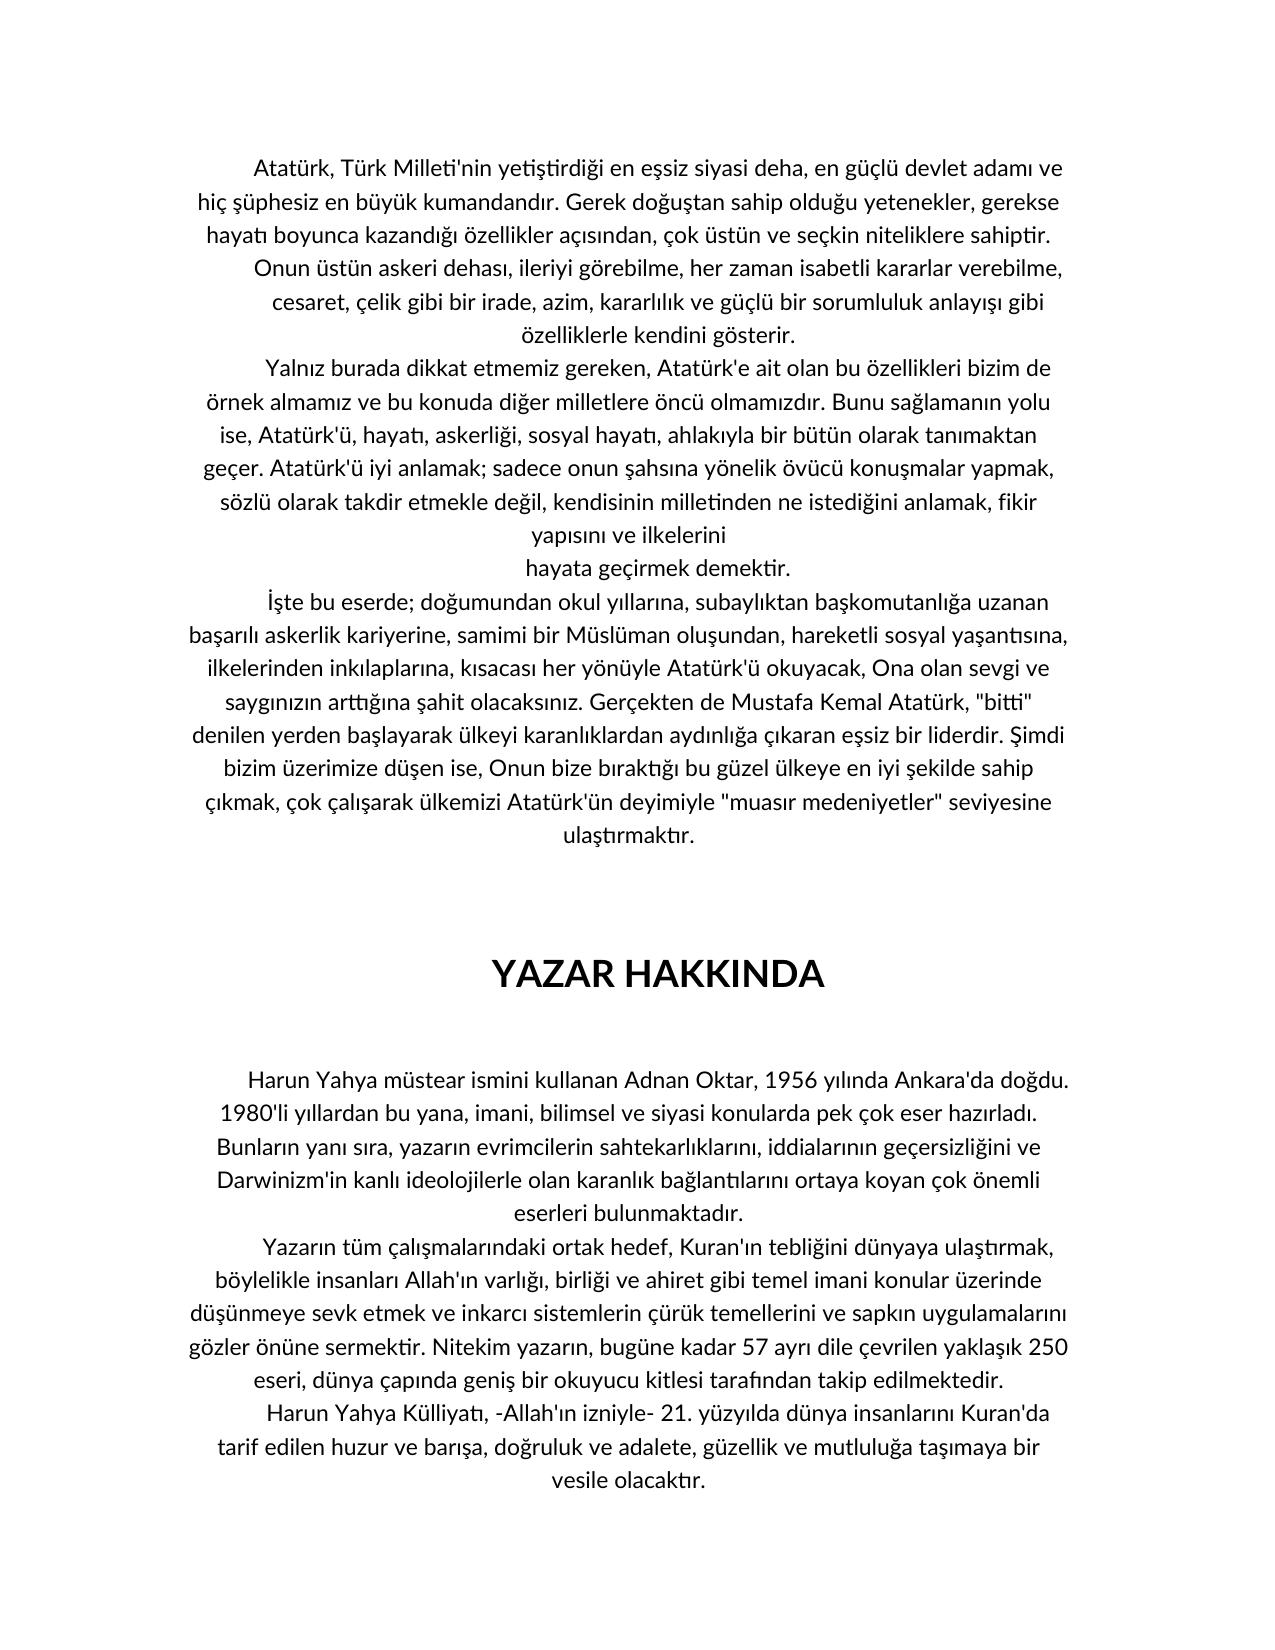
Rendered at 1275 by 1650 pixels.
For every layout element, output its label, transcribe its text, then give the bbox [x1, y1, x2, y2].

text Atatürk, Türk Milleti'nin yetiştirdiği en eşsiz siyasi deha, en güçlü devlet adamı ve hiç şüphesiz en büyük kumandandır. Gerek doğuştan sahip olduğu yetenekler, gerekse hayatı boyunca kazandığı özellikler açısından, çok üstün ve seçkin niteliklere sahiptir. [187, 150, 1070, 250]
text özelliklerle kendini gösterir. [187, 317, 1070, 350]
text Harun Yahya müstear ismini kullanan Adnan Oktar, 1956 yılında Ankara'da doğdu. 1980'li yıllardan bu yana, imani, bilimsel ve siyasi konularda pek çok eser hazırladı. Bunların yanı sıra, yazarın evrimcilerin sahtekarlıklarını, iddialarının geçersizliğini ve Darwinizm'in kanlı ideolojilerle olan karanlık bağlantılarını ortaya koyan çok önemli eserleri bulunmaktadır. [187, 1062, 1070, 1228]
text Yalnız burada dikkat etmemiz gereken, Atatürk'e ait olan bu özellikleri bizim de örnek almamız ve bu konuda diğer milletlere öncü olmamızdır. Bunu sağlamanın yolu ise, Atatürk'ü, hayatı, askerliği, sosyal hayatı, ahlakıyla bir bütün olarak tanımaktan geçer. Atatürk'ü iyi anlamak; sadece onun şahsına yönelik övücü konuşmalar yapmak, sözlü olarak takdir etmekle değil, kendisinin milletinden ne istediğini anlamak, fikir yapısını ve ilkelerini [187, 350, 1070, 550]
text Yazarın tüm çalışmalarındaki ortak hedef, Kuran'ın tebliğini dünyaya ulaştırmak, böylelikle insanları Allah'ın varlığı, birliği ve ahiret gibi temel imani konular üzerinde düşünmeye sevk etmek ve inkarcı sistemlerin çürük temellerini ve sapkın uygulamalarını gözler önüne sermektir. Nitekim yazarın, bugüne kadar 57 ayrı dile çevrilen yaklaşık 250 eseri, dünya çapında geniş bir okuyucu kitlesi tarafından takip edilmektedir. [187, 1228, 1070, 1395]
text Onun üstün askeri dehası, ileriyi görebilme, her zaman isabetli kararlar verebilme, [187, 250, 1070, 283]
text hayata geçirmek demektir. [187, 550, 1070, 583]
text İşte bu eserde; doğumundan okul yıllarına, subaylıktan başkomutanlığa uzanan başarılı askerlik kariyerine, samimi bir Müslüman oluşundan, hareketli sosyal yaşantısına, ilkelerinden inkılaplarına, kısacası her yönüyle Atatürk'ü okuyacak, Ona olan sevgi ve saygınızın arttığına şahit olacaksınız. Gerçekten de Mustafa Kemal Atatürk, "bitti" denilen yerden başlayarak ülkeyi karanlıklardan aydınlığa çıkaran eşsiz bir liderdir. Şimdi bizim üzerimize düşen ise, Onun bize bıraktığı bu güzel ülkeye en iyi şekilde sahip çıkmak, çok çalışarak ülkemizi Atatürk'ün deyimiyle "muasır medeniyetler" seviyesine ulaştırmaktır. [187, 583, 1070, 850]
text cesaret, çelik gibi bir irade, azim, kararlılık ve güçlü bir sorumluluk anlayışı gibi [187, 283, 1070, 317]
text YAZAR HAKKINDA [187, 950, 1070, 995]
text Harun Yahya Külliyatı, -Allah'ın izniyle- 21. yüzyılda dünya insanlarını Kuran'da tarif edilen huzur ve barışa, doğruluk ve adalete, güzellik ve mutluluğa taşımaya bir vesile olacaktır. [187, 1395, 1070, 1495]
